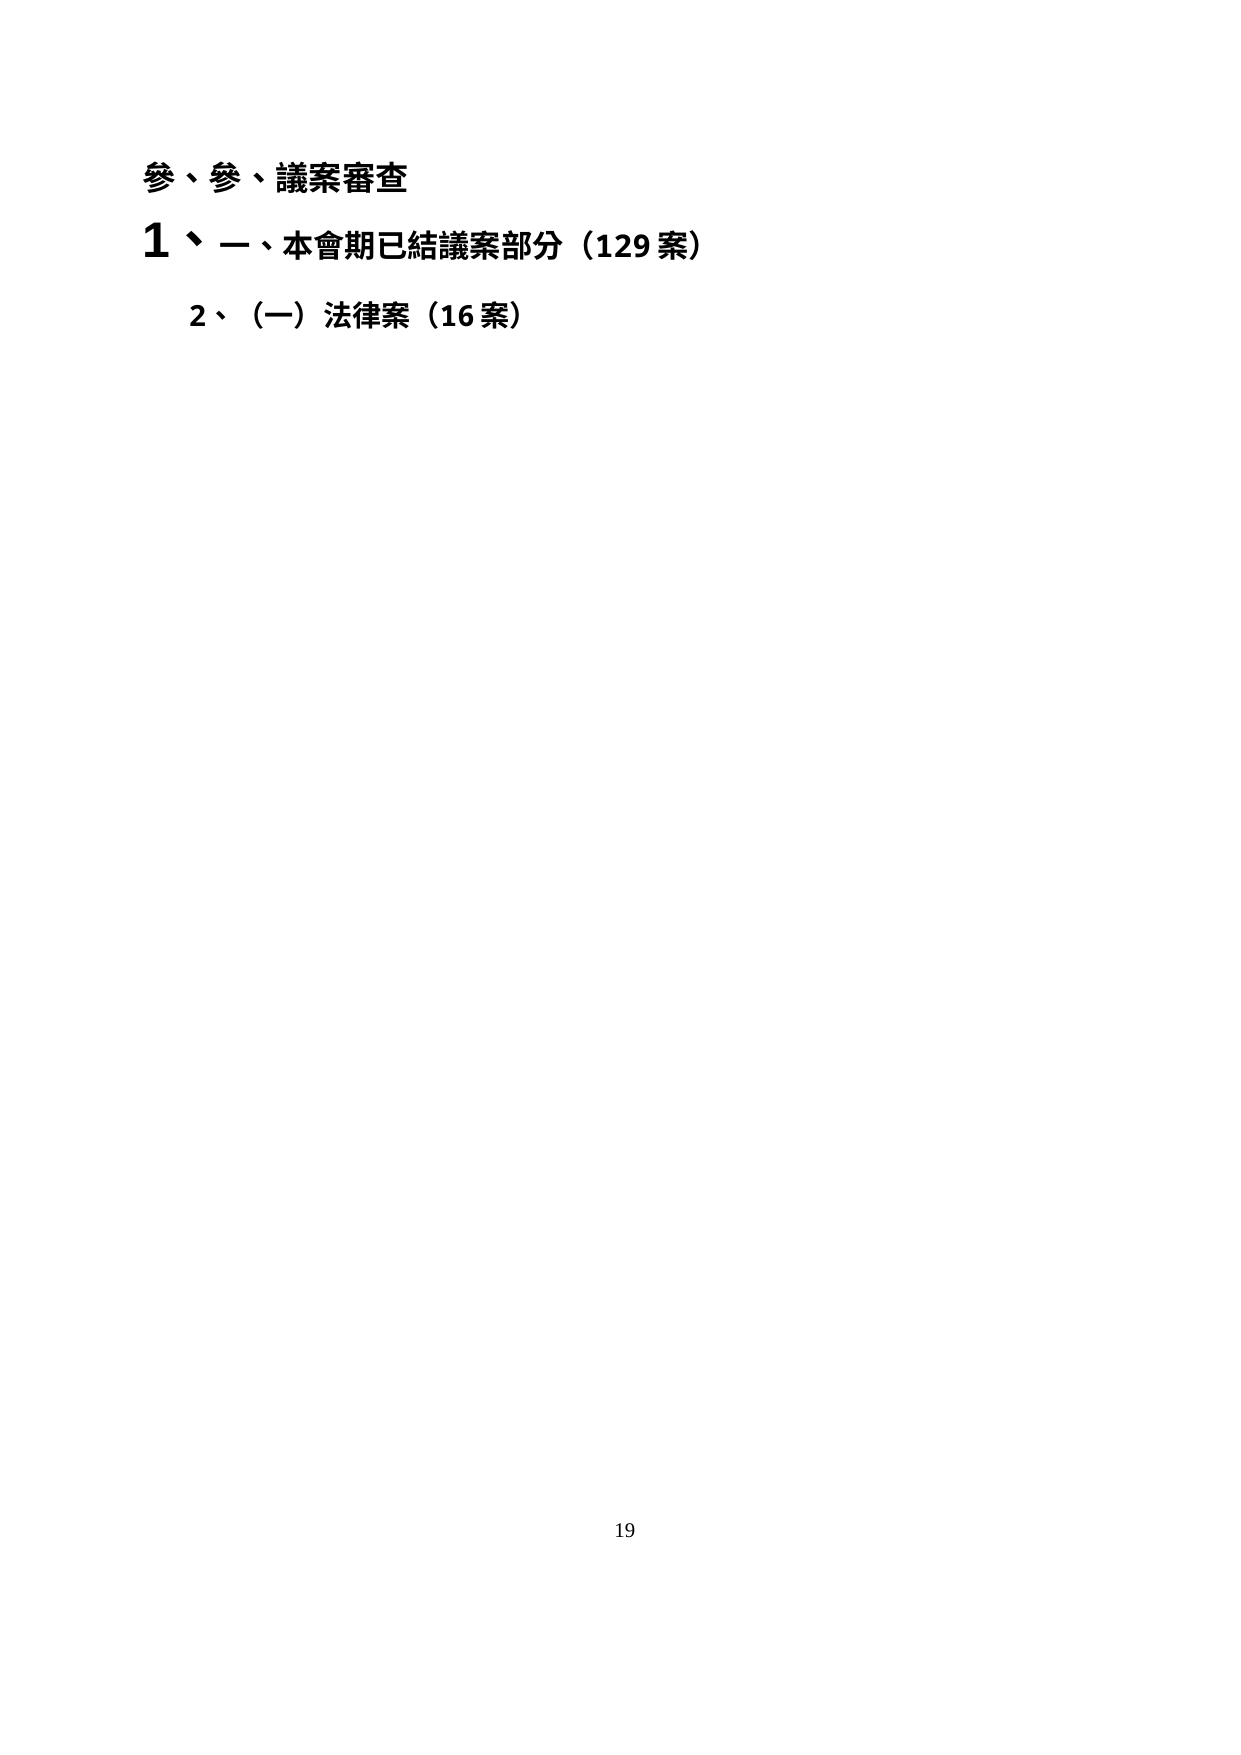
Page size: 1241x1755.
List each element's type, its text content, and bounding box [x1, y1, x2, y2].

subtitle 一、本會期已結議案部分（129案） [142, 216, 1146, 268]
subtitle （一）法律案（16案） [189, 285, 1146, 337]
subtitle 參、議案審查 [142, 134, 1107, 197]
